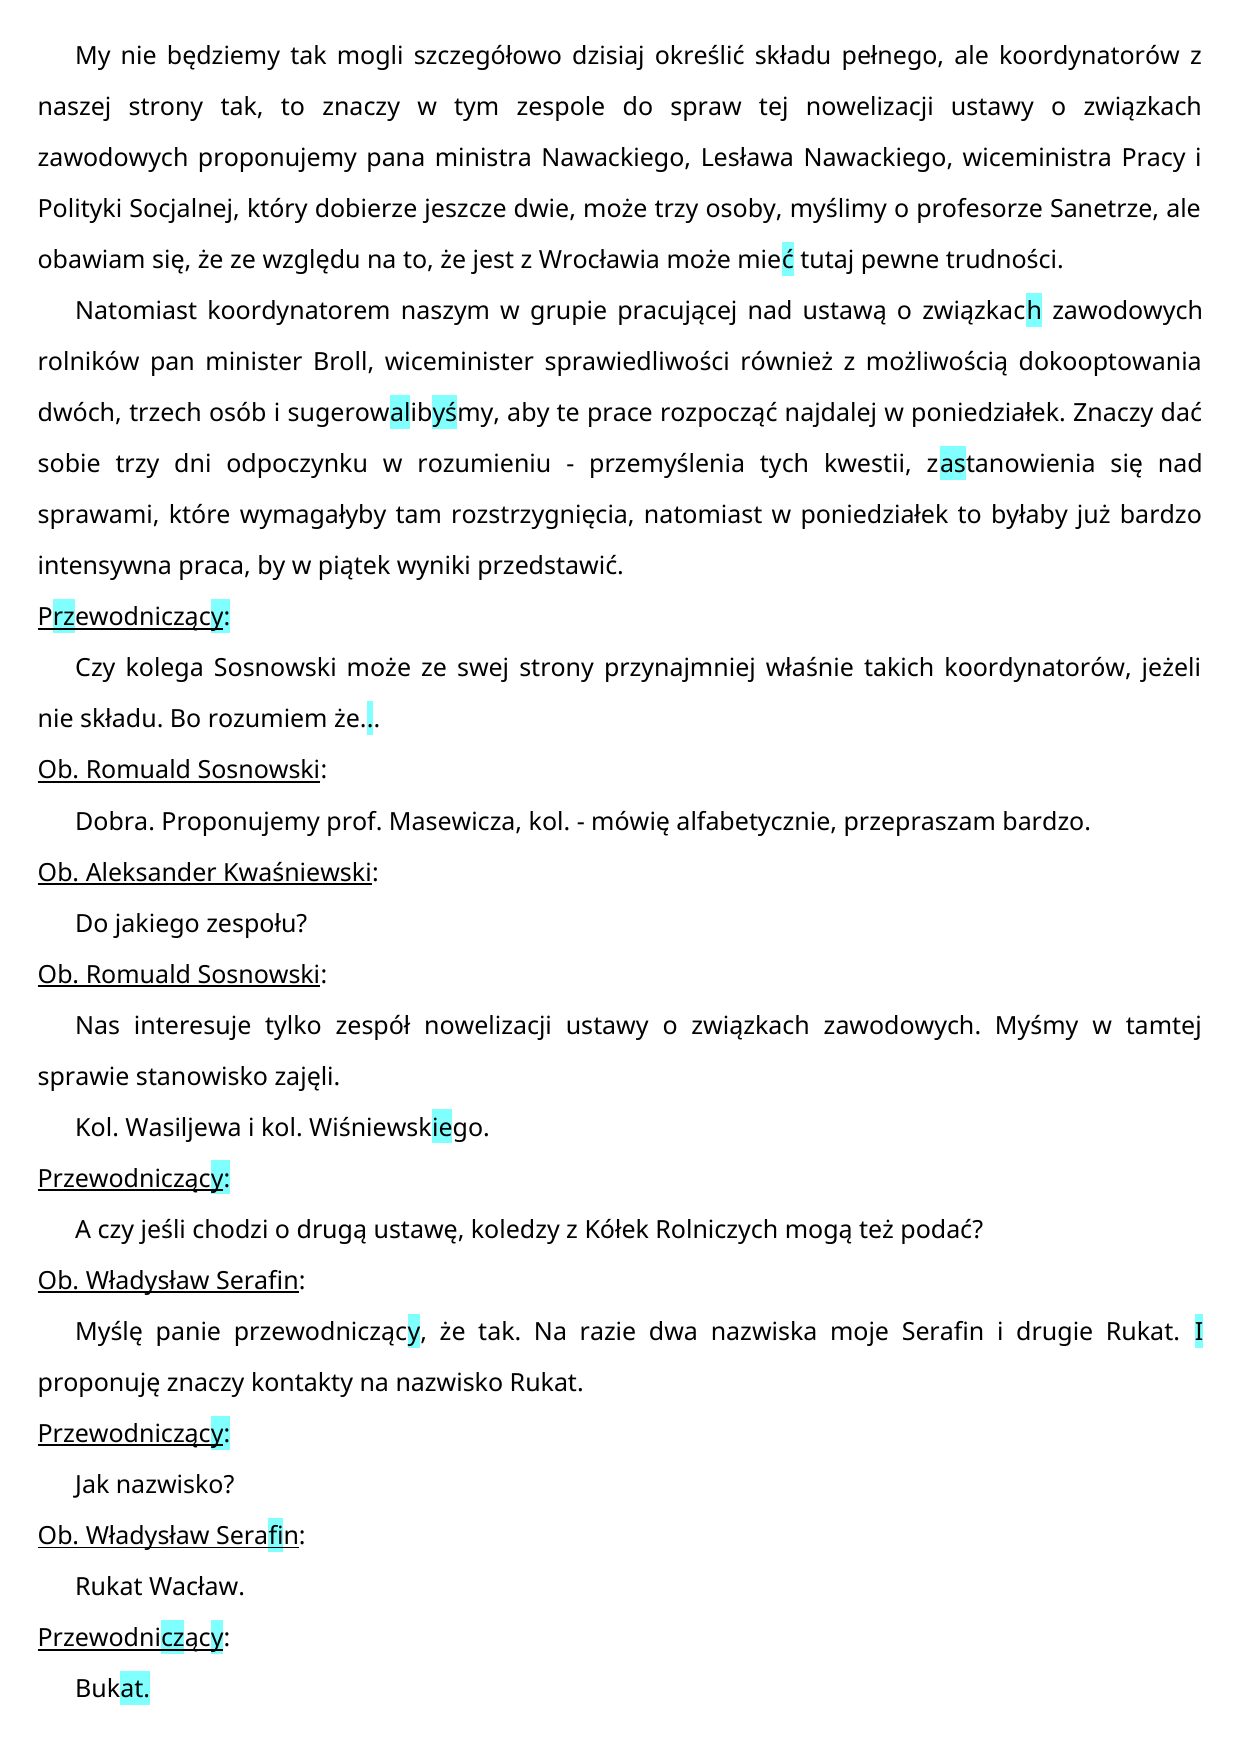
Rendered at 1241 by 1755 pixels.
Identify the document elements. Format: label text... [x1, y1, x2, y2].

text Nas interesuje tylko zespół nowelizacji ustawy o związkach zawodowych. Myśmy w tamtej sprawie stanowisko zajęli. [37, 1007, 1203, 1092]
text Myślę panie przewodniczący, że tak. Na razie dwa nazwiska moje Serafin i drugie Rukat. I proponuję znaczy kontakty na nazwisko Rukat. [37, 1313, 1203, 1399]
text Przewodniczący: [37, 1620, 1203, 1654]
text Ob. Władysław Serafin: [37, 1518, 1203, 1552]
text Czy kolega Sosnowski może ze swej strony przynajmniej właśnie takich koordynatorów, jeżeli nie składu. Bo rozumiem że... [37, 650, 1203, 735]
text Kol. Wasiljewa i kol. Wiśniewskiego. [37, 1109, 1203, 1143]
text Przewodniczący: [37, 1416, 1203, 1450]
text Natomiast koordynatorem naszym w grupie pracującej nad ustawą o związkach zawodowych rolników pan minister Broll, wiceminister sprawiedliwości również z możliwością dokooptowania dwóch, trzech osób i sugerowalibyśmy, aby te prace rozpocząć najdalej w poniedziałek. Znaczy dać sobie trzy dni odpoczynku w rozumieniu - przemyślenia tych kwestii, zastanowienia się nad sprawami, które wymagałyby tam rozstrzygnięcia, natomiast w poniedziałek to byłaby już bardzo intensywna praca, by w piątek wyniki przedstawić. [37, 293, 1203, 582]
text Rukat Wacław. [37, 1569, 1203, 1603]
text Ob. Romuald Sosnowski: [37, 956, 1203, 990]
text Przewodniczący: [37, 599, 1203, 633]
text Przewodniczący: [37, 1160, 1203, 1194]
text Do jakiego zespołu? [37, 905, 1203, 939]
text Bukat. [37, 1671, 1203, 1705]
text A czy jeśli chodzi o drugą ustawę, koledzy z Kółek Rolniczych mogą też podać? [37, 1211, 1203, 1246]
text Dobra. Proponujemy prof. Masewicza, kol. - mówię alfabetycznie, przepraszam bardzo. [37, 803, 1203, 837]
text Ob. Władysław Serafin: [37, 1262, 1203, 1297]
text Ob. Romuald Sosnowski: [37, 752, 1203, 786]
text Ob. Aleksander Kwaśniewski: [37, 854, 1203, 888]
text Jak nazwisko? [37, 1467, 1203, 1501]
text My nie będziemy tak mogli szczegółowo dzisiaj określić składu pełnego, ale koordynatorów z naszej strony tak, to znaczy w tym zespole do spraw tej nowelizacji ustawy o związkach zawodowych proponujemy pana ministra Nawackiego, Lesława Nawackiego, wiceministra Pracy i Polityki Socjalnej, który dobierze jeszcze dwie, może trzy osoby, myślimy o profesorze Sanetrze, ale obawiam się, że ze względu na to, że jest z Wrocławia może mieć tutaj pewne trudności. [37, 37, 1203, 276]
